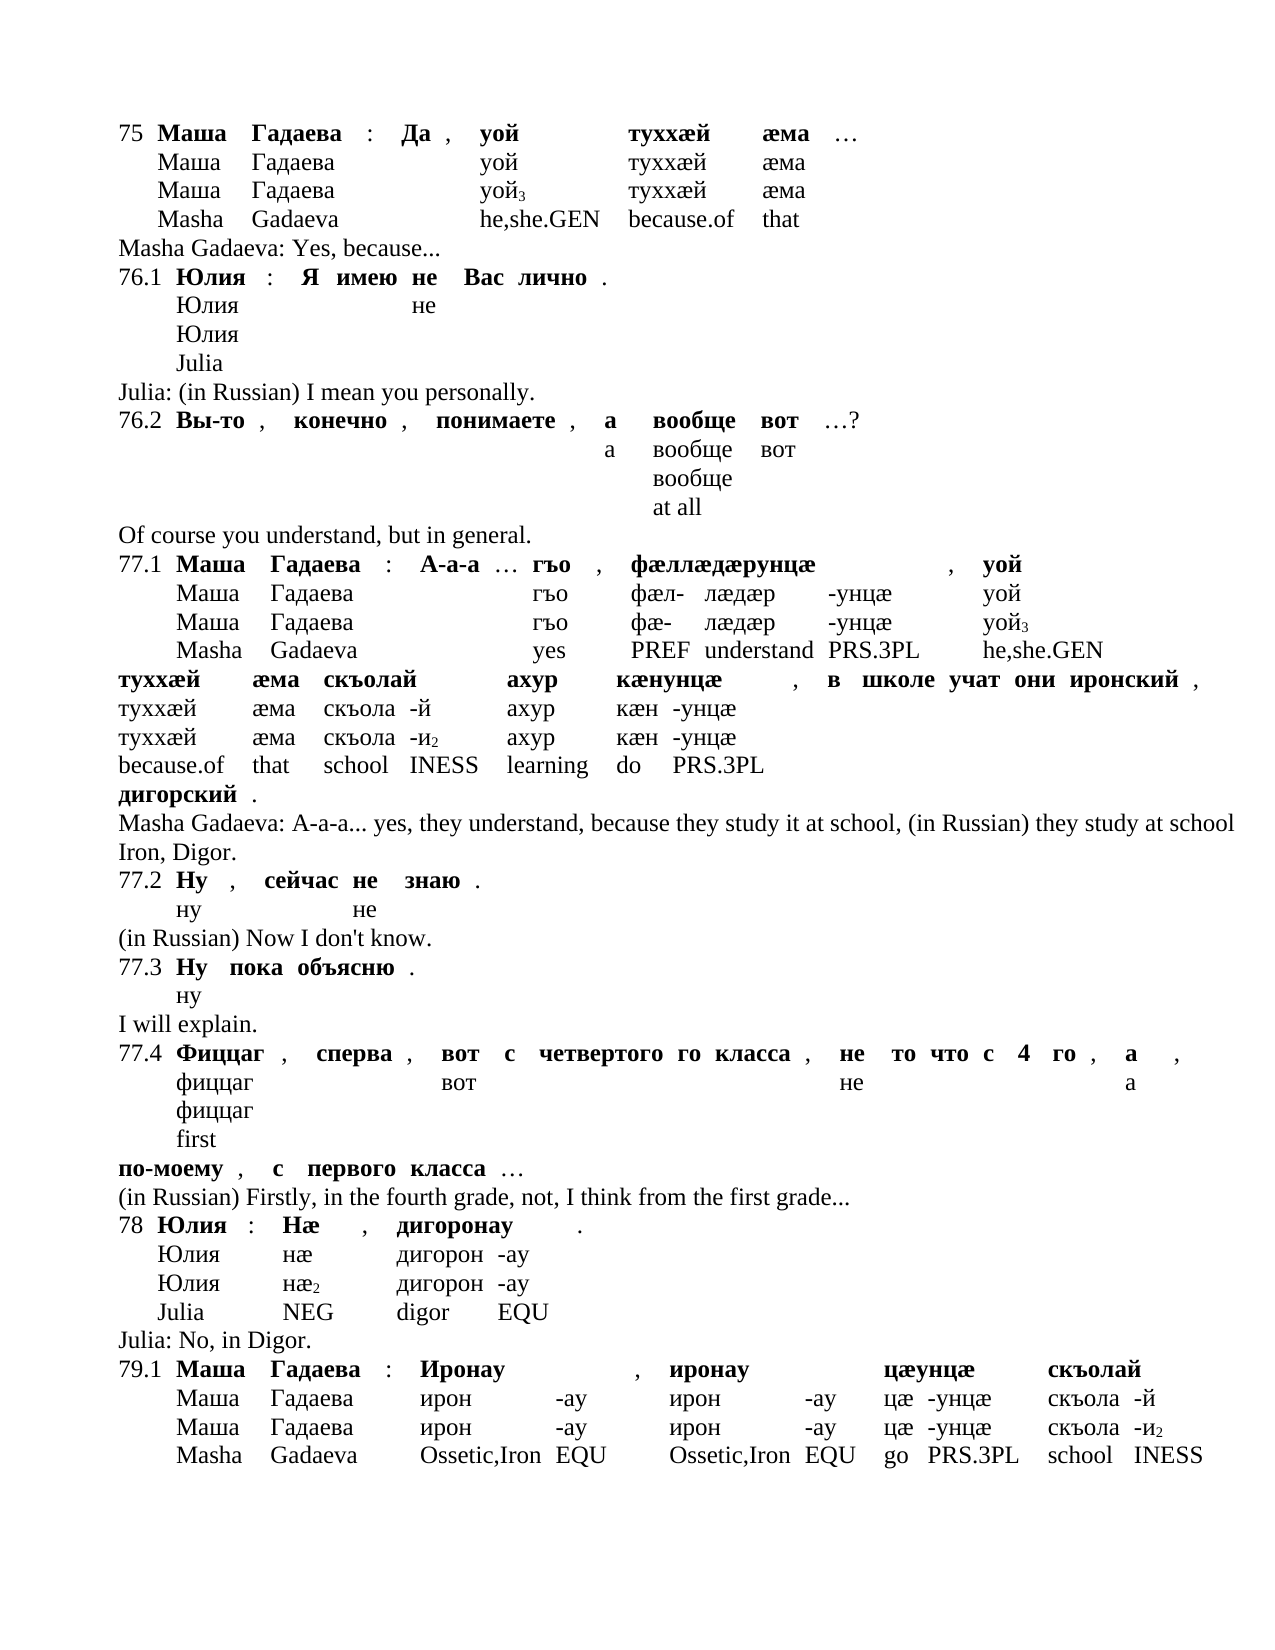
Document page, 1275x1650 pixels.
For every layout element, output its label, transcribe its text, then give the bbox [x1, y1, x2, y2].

text Gadaeva [270, 636, 358, 664]
text четвертого [539, 1038, 663, 1067]
text Фиццаг [176, 1038, 267, 1067]
text school [323, 751, 396, 779]
text ирон [669, 1412, 791, 1441]
text туххæй [118, 722, 224, 751]
text гъо [532, 607, 568, 636]
text go [883, 1441, 914, 1469]
text лæдæр [704, 578, 814, 607]
text Julia: (in Russian) I mean you personally. [118, 377, 1249, 406]
text ахур [507, 693, 588, 722]
text скъола [323, 693, 396, 722]
text Маша [176, 549, 256, 578]
text learning [507, 751, 588, 779]
text скъолай [1048, 1354, 1217, 1383]
text 77.2 [118, 866, 162, 894]
text дигорон [396, 1239, 484, 1268]
text скъола [323, 722, 396, 751]
text цæ [883, 1412, 914, 1441]
text лæдæр [704, 607, 814, 636]
text I will explain. [118, 1009, 1249, 1038]
text , [237, 1153, 258, 1182]
text -ау [555, 1412, 607, 1441]
text Гадаева [251, 147, 339, 176]
text Юлия [157, 1211, 234, 1239]
text -ау [497, 1268, 549, 1297]
text , [804, 1038, 826, 1067]
text сперва [316, 1038, 393, 1067]
text Иронау [420, 1354, 621, 1383]
text 76.1 [118, 262, 162, 291]
text : [366, 118, 387, 147]
text Masha Gadaeva: Yes, because... [118, 233, 1249, 262]
text вот [760, 434, 796, 463]
text пока [229, 952, 283, 981]
text … [499, 1153, 525, 1182]
text не [839, 1067, 864, 1096]
text а [1125, 1038, 1160, 1067]
text фиццаг [176, 1096, 253, 1124]
text не [412, 262, 450, 291]
text уой3 [983, 607, 1104, 636]
text кæн [616, 722, 658, 751]
text Julia [157, 1297, 220, 1326]
text PREF [631, 636, 691, 664]
text с [983, 1038, 1004, 1067]
text вообще [653, 406, 747, 434]
text Гадаева [270, 1383, 358, 1412]
text Masha [176, 1441, 242, 1469]
text ну [176, 894, 202, 923]
text дигорон [396, 1268, 484, 1297]
text скъола [1048, 1412, 1120, 1441]
text INESS [409, 751, 479, 779]
text ирон [669, 1383, 791, 1412]
text , [948, 549, 969, 578]
text Да [401, 118, 431, 147]
text Юлия [157, 1268, 220, 1297]
text -ау [804, 1412, 856, 1441]
text Юлия [176, 262, 253, 291]
text Gadaeva [270, 1441, 358, 1469]
text 77.1 [118, 549, 162, 578]
text цæунцæ [883, 1354, 1034, 1383]
text understand [704, 636, 814, 664]
text туххæй [118, 693, 224, 722]
text ахур [507, 664, 602, 693]
text они [1014, 664, 1056, 693]
text то [891, 1038, 916, 1067]
text he,she.GEN [983, 636, 1104, 664]
text ирон [420, 1412, 542, 1441]
text …? [823, 406, 859, 434]
text го [677, 1038, 701, 1067]
text вообще [653, 463, 733, 492]
text -унцæ [927, 1383, 1020, 1412]
text , [401, 406, 422, 434]
text туххæй [118, 664, 238, 693]
text … [833, 118, 858, 147]
text -ау [804, 1383, 856, 1412]
text : [385, 1354, 406, 1383]
text yes [532, 636, 568, 664]
text уой [983, 578, 1104, 607]
text Masha [176, 636, 242, 664]
text Гадаева [270, 1412, 358, 1441]
text Маша [157, 176, 224, 204]
text PRS.3PL [672, 751, 765, 779]
text го [1052, 1038, 1076, 1067]
text Маша [176, 578, 242, 607]
text Маша [176, 1412, 242, 1441]
text first [176, 1124, 253, 1153]
text с [504, 1038, 525, 1067]
text ну [176, 981, 202, 1009]
text 4 [1018, 1038, 1039, 1067]
text учат [949, 664, 1000, 693]
text туххæй [628, 147, 734, 176]
text , [1193, 664, 1214, 693]
text Вы-то [176, 406, 245, 434]
text а [604, 434, 625, 463]
text æма [252, 693, 296, 722]
text дигоронау [396, 1211, 563, 1239]
text that [252, 751, 296, 779]
text 77.3 [118, 952, 162, 981]
text … [493, 549, 519, 578]
text , [1090, 1038, 1111, 1067]
text вот [441, 1067, 476, 1096]
text he,she.GEN [479, 204, 601, 233]
text , [634, 1354, 655, 1383]
text 76.2 [118, 406, 162, 434]
text объясню [297, 952, 395, 981]
text Маша [176, 1354, 256, 1383]
text класса [410, 1153, 486, 1182]
text that [762, 204, 806, 233]
text Гадаева [270, 578, 358, 607]
text Ossetic,Iron [420, 1441, 542, 1469]
text æма [762, 176, 806, 204]
text (in Russian) Now I don't know. [118, 923, 1249, 952]
text -ау [497, 1239, 549, 1268]
text нæ [282, 1239, 334, 1268]
text , [1173, 1038, 1194, 1067]
text Вас [464, 262, 504, 291]
text Гадаева [251, 118, 353, 147]
text : [248, 1211, 269, 1239]
text фæ- [631, 607, 691, 636]
text Маша [157, 118, 238, 147]
text а [604, 406, 639, 434]
text , [259, 406, 280, 434]
text -унцæ [672, 693, 765, 722]
text Маша [157, 147, 224, 176]
text INESS [1134, 1441, 1203, 1469]
text . [409, 952, 430, 981]
text school [1048, 1441, 1120, 1469]
text æма [252, 722, 296, 751]
text в [827, 664, 848, 693]
text уой [479, 118, 614, 147]
text -ау [555, 1383, 607, 1412]
text гъо [532, 549, 582, 578]
text школе [862, 664, 935, 693]
text Masha [157, 204, 224, 233]
text , [281, 1038, 302, 1067]
text ахур [507, 722, 588, 751]
text -унцæ [672, 722, 765, 751]
text PRS.3PL [927, 1441, 1020, 1469]
text -й [409, 693, 479, 722]
text нæ2 [282, 1268, 334, 1297]
text вообще [653, 434, 733, 463]
text уой [983, 549, 1117, 578]
text -унцæ [828, 607, 920, 636]
text : [266, 262, 287, 291]
text 78 [118, 1211, 143, 1239]
text Gadaeva [251, 204, 339, 233]
text -унцæ [927, 1412, 1020, 1441]
text . [251, 779, 272, 808]
text знаю [404, 866, 461, 894]
text , [445, 118, 466, 147]
text : [385, 549, 406, 578]
text at all [653, 492, 733, 521]
text Julia [176, 348, 239, 377]
text по-моему [118, 1153, 224, 1182]
text кæн [616, 693, 658, 722]
text NEG [282, 1297, 334, 1326]
text ирон [420, 1383, 542, 1412]
text фæл- [631, 578, 691, 607]
text , [596, 549, 617, 578]
text . [474, 866, 495, 894]
text Я [301, 262, 322, 291]
text скъолай [323, 664, 493, 693]
text фиццаг [176, 1067, 253, 1096]
text А-а-а [420, 549, 480, 578]
text дигорский [118, 779, 237, 808]
text иронау [669, 1354, 870, 1383]
text скъола [1048, 1383, 1120, 1412]
text . [601, 262, 622, 291]
text туххæй [628, 176, 734, 204]
text Гадаева [270, 549, 371, 578]
text , [406, 1038, 427, 1067]
text не [352, 866, 391, 894]
text Гадаева [270, 1354, 371, 1383]
text , [362, 1211, 383, 1239]
text EQU [555, 1441, 607, 1469]
text EQU [497, 1297, 549, 1326]
text что [930, 1038, 969, 1067]
text не [352, 894, 377, 923]
text Of course you understand, but in general. [118, 521, 1249, 549]
text æма [762, 118, 819, 147]
text иронский [1069, 664, 1179, 693]
text -й [1134, 1383, 1203, 1412]
text лично [518, 262, 587, 291]
text гъо [532, 578, 568, 607]
text Маша [176, 607, 242, 636]
text because.of [628, 204, 734, 233]
text . [577, 1211, 598, 1239]
text , [229, 866, 250, 894]
text не [839, 1038, 878, 1067]
text , [792, 664, 813, 693]
text первого [307, 1153, 396, 1182]
text Гадаева [270, 607, 358, 636]
text фæллæдæрунцæ [631, 549, 934, 578]
text digor [396, 1297, 484, 1326]
text 79.1 [118, 1354, 162, 1383]
text Ну [176, 866, 216, 894]
text EQU [804, 1441, 856, 1469]
text Julia: No, in Digor. [118, 1326, 1249, 1354]
text Ossetic,Iron [669, 1441, 791, 1469]
text Юлия [157, 1239, 220, 1268]
text класса [715, 1038, 791, 1067]
text Masha Gadaeva: A-a-a... yes, they understand, because they study it at school, (in Russian) they study at school Iron, Digor. [118, 808, 1249, 866]
text -и2 [409, 722, 479, 751]
text , [569, 406, 590, 434]
text уой [479, 147, 601, 176]
text Юлия [176, 291, 239, 319]
text вот [760, 406, 809, 434]
text Юлия [176, 319, 239, 348]
text because.of [118, 751, 224, 779]
text Ну [176, 952, 216, 981]
text с [272, 1153, 293, 1182]
text -унцæ [828, 578, 920, 607]
text PRS.3PL [828, 636, 920, 664]
text 75 [118, 118, 143, 147]
text кæнунцæ [616, 664, 778, 693]
text do [616, 751, 658, 779]
text æма [762, 147, 806, 176]
text Гадаева [251, 176, 339, 204]
text туххæй [628, 118, 748, 147]
text понимаете [436, 406, 556, 434]
text не [412, 291, 436, 319]
text (in Russian) Firstly, in the fourth grade, not, I think from the first grade... [118, 1182, 1249, 1211]
text уой3 [479, 176, 601, 204]
text 77.4 [118, 1038, 162, 1067]
text а [1125, 1067, 1146, 1096]
text æма [252, 664, 309, 693]
text -и2 [1134, 1412, 1203, 1441]
text Маша [176, 1383, 242, 1412]
text цæ [883, 1383, 914, 1412]
text конечно [294, 406, 387, 434]
text Нæ [282, 1211, 348, 1239]
text вот [441, 1038, 490, 1067]
text имею [336, 262, 398, 291]
text сейчас [264, 866, 338, 894]
